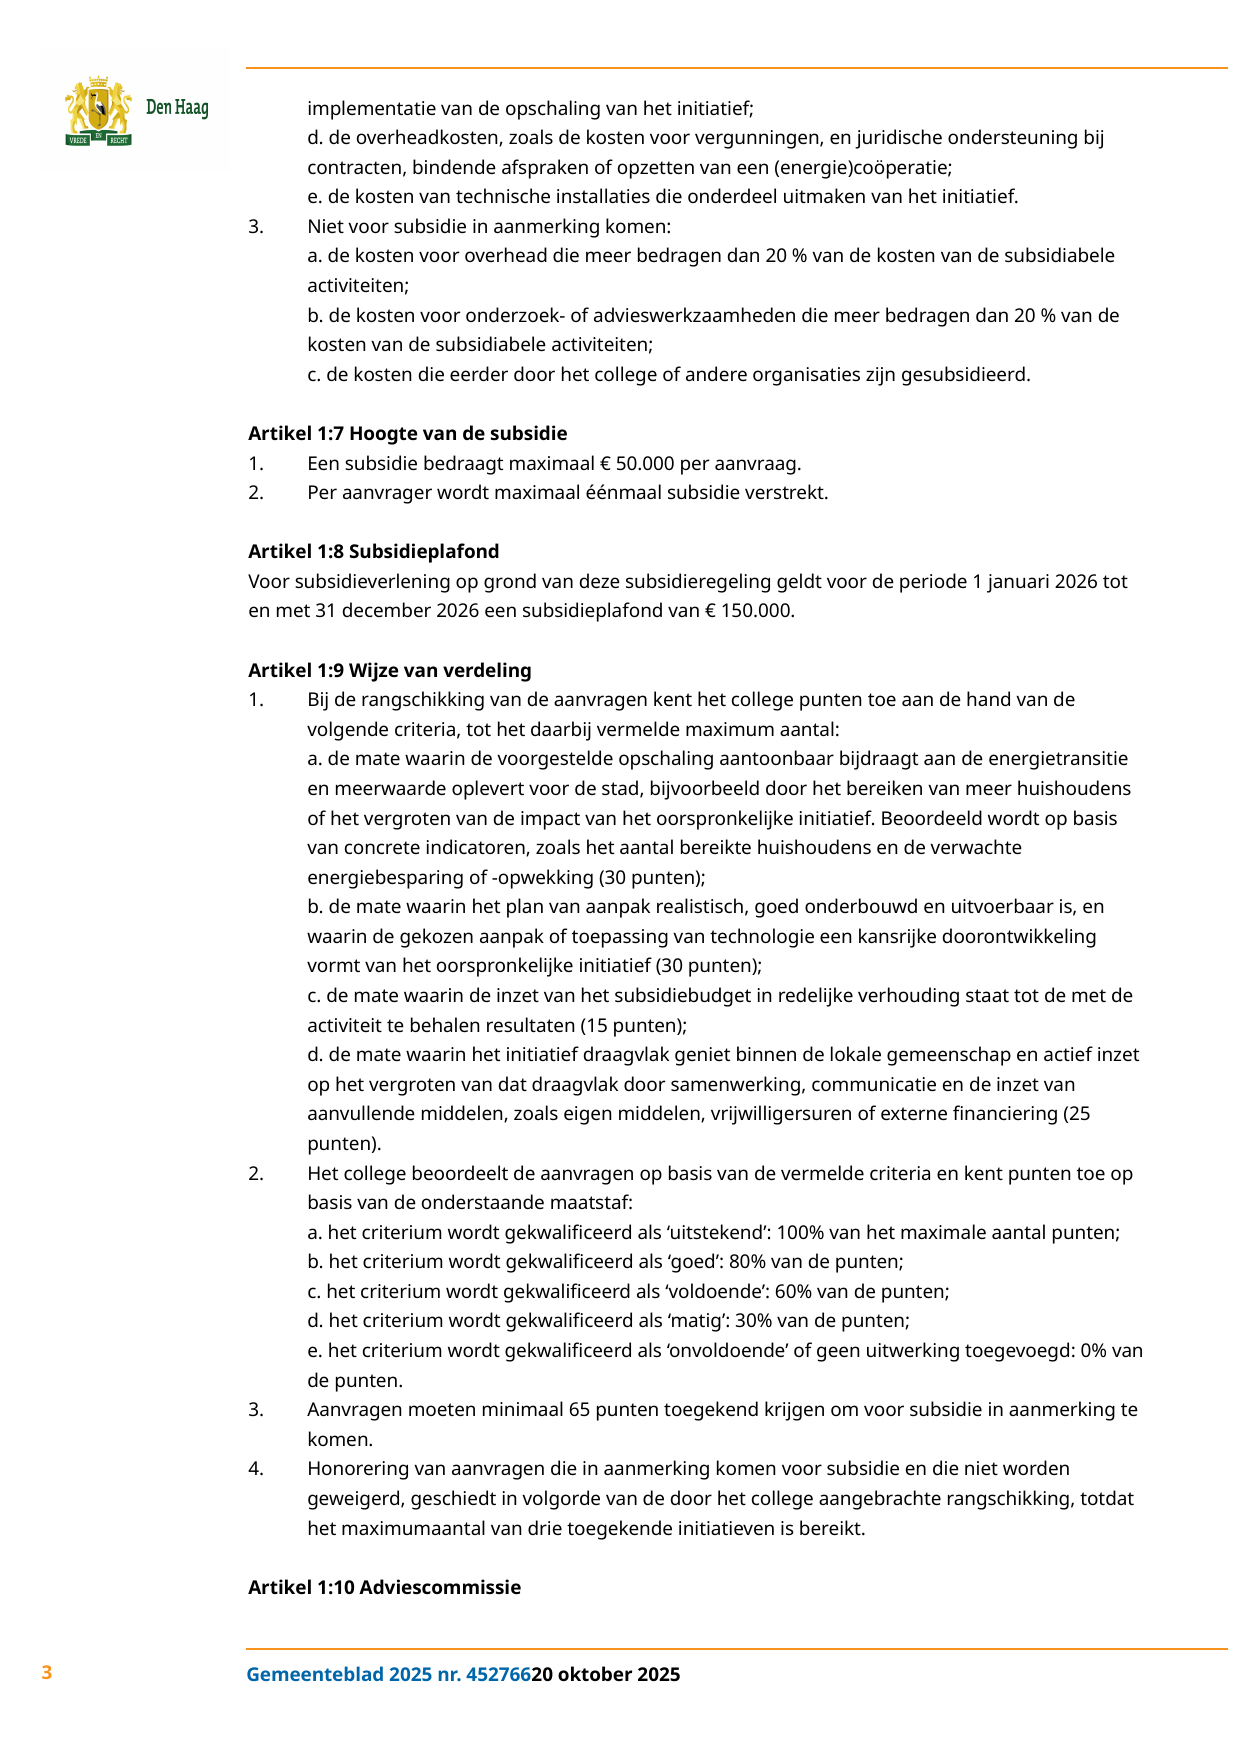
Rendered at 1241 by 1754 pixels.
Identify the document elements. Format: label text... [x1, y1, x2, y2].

list b. de mate waarin het plan van aanpak realistisch, goed onderbouwd en uitvoerbaar is, en waarin de gekozen aanpak of toepassing van technologie een kansrijke doorontwikkeling vormt van het oorspronkelijke initiatief (30 punten); [248, 893, 1152, 978]
list Per aanvrager wordt maximaal éénmaal subsidie verstrekt. [248, 479, 1152, 505]
text Artikel 1:8 Subsidieplafond [248, 538, 1152, 564]
list Aanvragen moeten minimaal 65 punten toegekend krijgen om voor subsidie in aanmerking te komen. [248, 1396, 1152, 1452]
list Bij de rangschikking van de aanvragen kent het college punten toe aan de hand van de volgende criteria, tot het daarbij vermelde maximum aantal: [248, 686, 1152, 742]
list a. de kosten voor overhead die meer bedragen dan 20 % van de kosten van de subsidiabele activiteiten; [248, 243, 1152, 298]
list d. de mate waarin het initiatief draagvlak geniet binnen de lokale gemeenschap en actief inzet op het vergroten van dat draagvlak door samenwerking, communicatie en de inzet van aanvullende middelen, zoals eigen middelen, vrijwilligersuren of externe financiering (25 punten). [248, 1041, 1152, 1156]
list Het college beoordeelt de aanvragen op basis van de vermelde criteria en kent punten toe op basis van de onderstaande maatstaf: [248, 1160, 1152, 1215]
list a. de mate waarin de voorgestelde opschaling aantoonbaar bijdraagt aan de energietransitie en meerwaarde oplevert voor de stad, bijvoorbeeld door het bereiken van meer huishoudens of het vergroten van de impact van het oorspronkelijke initiatief. Beoordeeld wordt op basis van concrete indicatoren, zoals het aantal bereikte huishoudens en de verwachte energiebesparing of -opwekking (30 punten); [248, 746, 1152, 890]
list implementatie van de opschaling van het initiatief; [248, 95, 1152, 121]
list e. het criterium wordt gekwalificeerd als ‘onvoldoende’ of geen uitwerking toegevoegd: 0% van de punten. [248, 1337, 1152, 1393]
list c. de mate waarin de inzet van het subsidiebudget in redelijke verhouding staat tot de met de activiteit te behalen resultaten (15 punten); [248, 982, 1152, 1038]
list c. het criterium wordt gekwalificeerd als ‘voldoende’: 60% van de punten; [248, 1278, 1152, 1304]
list Honorering van aanvragen die in aanmerking komen voor subsidie en die niet worden geweigerd, geschiedt in volgorde van de door het college aangebrachte rangschikking, totdat het maximumaantal van drie toegekende initiatieven is bereikt. [248, 1456, 1152, 1541]
text Artikel 1:10 Adviescommissie [248, 1574, 1152, 1600]
picture [41, 47, 231, 172]
text Artikel 1:7 Hoogte van de subsidie [248, 420, 1152, 446]
text Artikel 1:9 Wijze van verdeling [248, 657, 1152, 683]
list d. het criterium wordt gekwalificeerd als ‘matig’: 30% van de punten; [248, 1308, 1152, 1333]
text Voor subsidieverlening op grond van deze subsidieregeling geldt voor de periode 1 januari 2026 tot en met 31 december 2026 een subsidieplafond van € 150.000. [248, 568, 1152, 623]
list c. de kosten die eerder door het college of andere organisaties zijn gesubsidieerd. [248, 361, 1152, 387]
list d. de overheadkosten, zoals de kosten voor vergunningen, en juridische ondersteuning bij contracten, bindende afspraken of opzetten van een (energie)coöperatie; [248, 124, 1152, 180]
list e. de kosten van technische installaties die onderdeel uitmaken van het initiatief. [248, 183, 1152, 209]
list Niet voor subsidie in aanmerking komen: [248, 213, 1152, 239]
list a. het criterium wordt gekwalificeerd als ‘uitstekend’: 100% van het maximale aantal punten; [248, 1219, 1152, 1245]
list b. de kosten voor onderzoek- of advieswerkzaamheden die meer bedragen dan 20 % van de kosten van de subsidiabele activiteiten; [248, 302, 1152, 357]
list Een subsidie bedraagt maximaal € 50.000 per aanvraag. [248, 450, 1152, 476]
list b. het criterium wordt gekwalificeerd als ‘goed’: 80% van de punten; [248, 1248, 1152, 1274]
